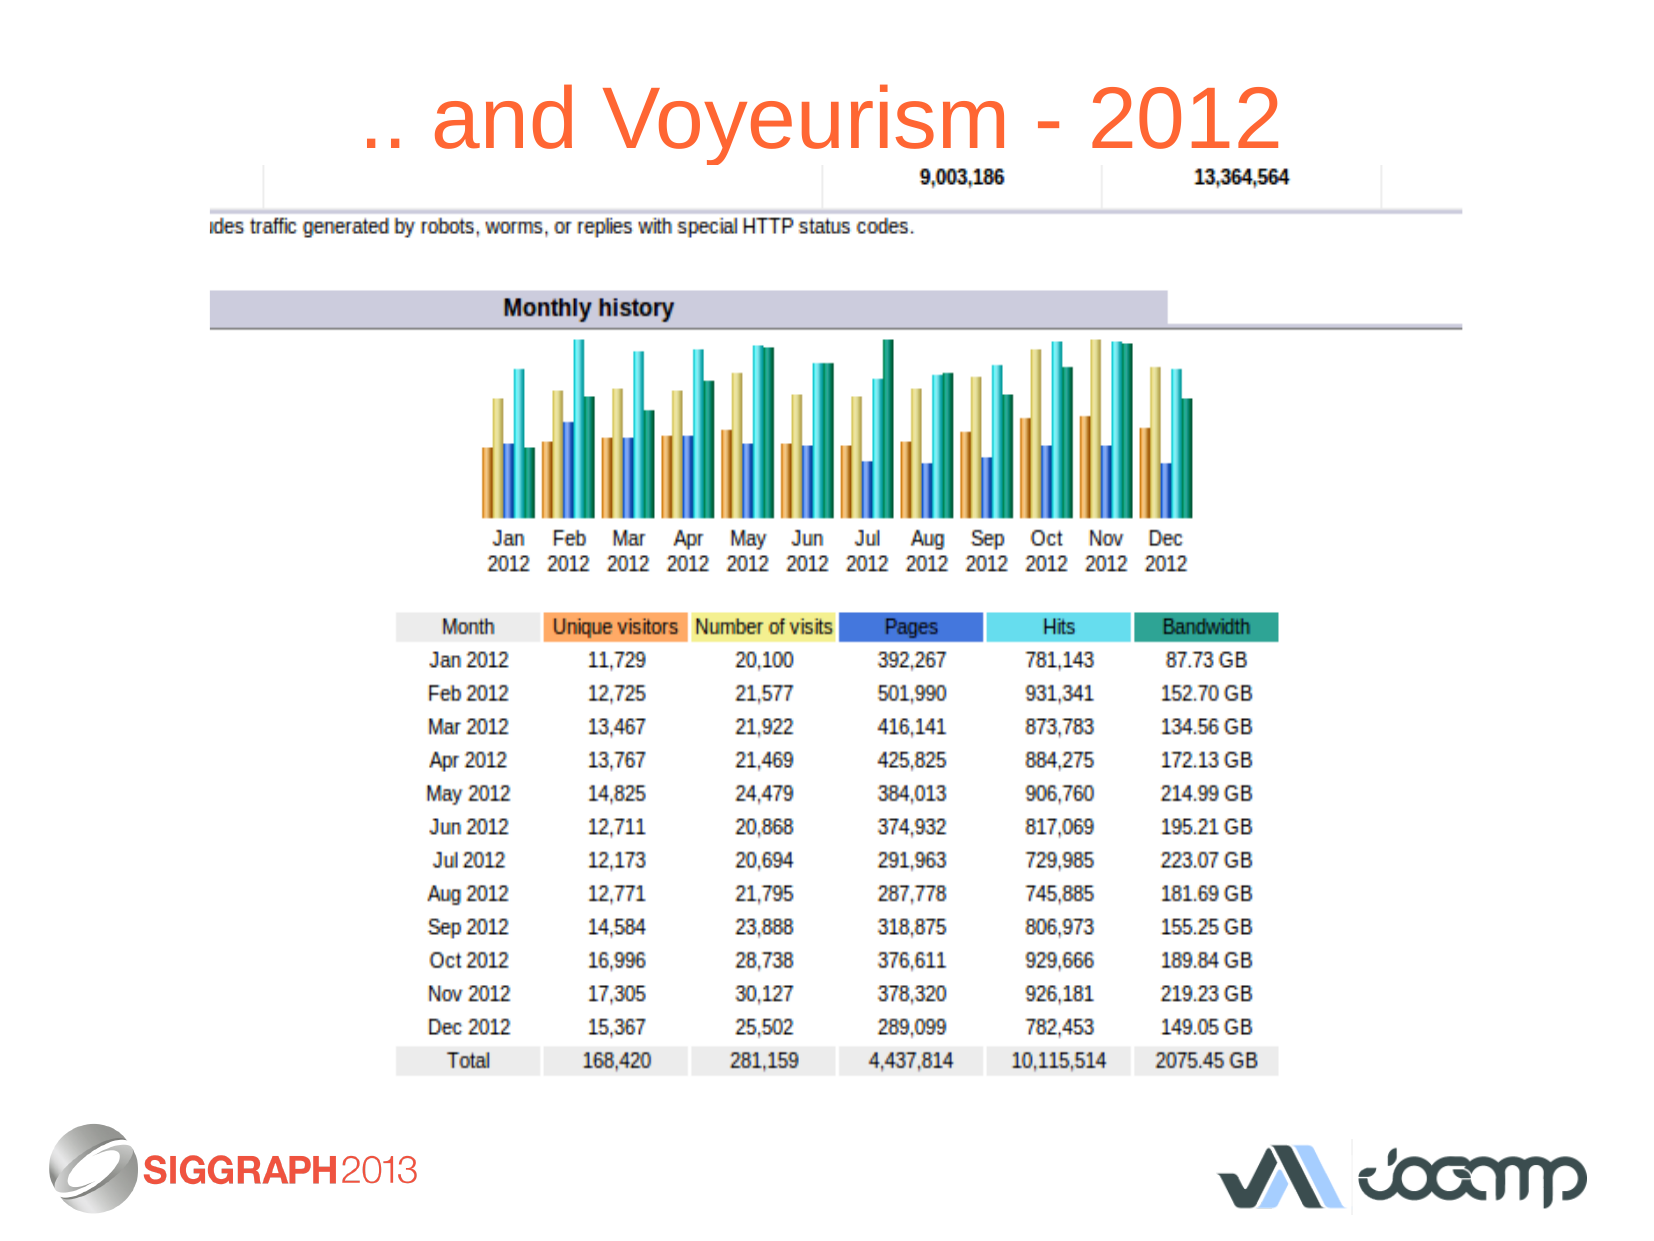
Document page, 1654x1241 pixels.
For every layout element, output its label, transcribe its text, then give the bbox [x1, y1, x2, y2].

picture [209, 165, 1463, 1106]
picture [1215, 1139, 1587, 1215]
picture [45, 1122, 421, 1215]
title .. and Voyeurism - 2012 [68, 49, 1576, 188]
